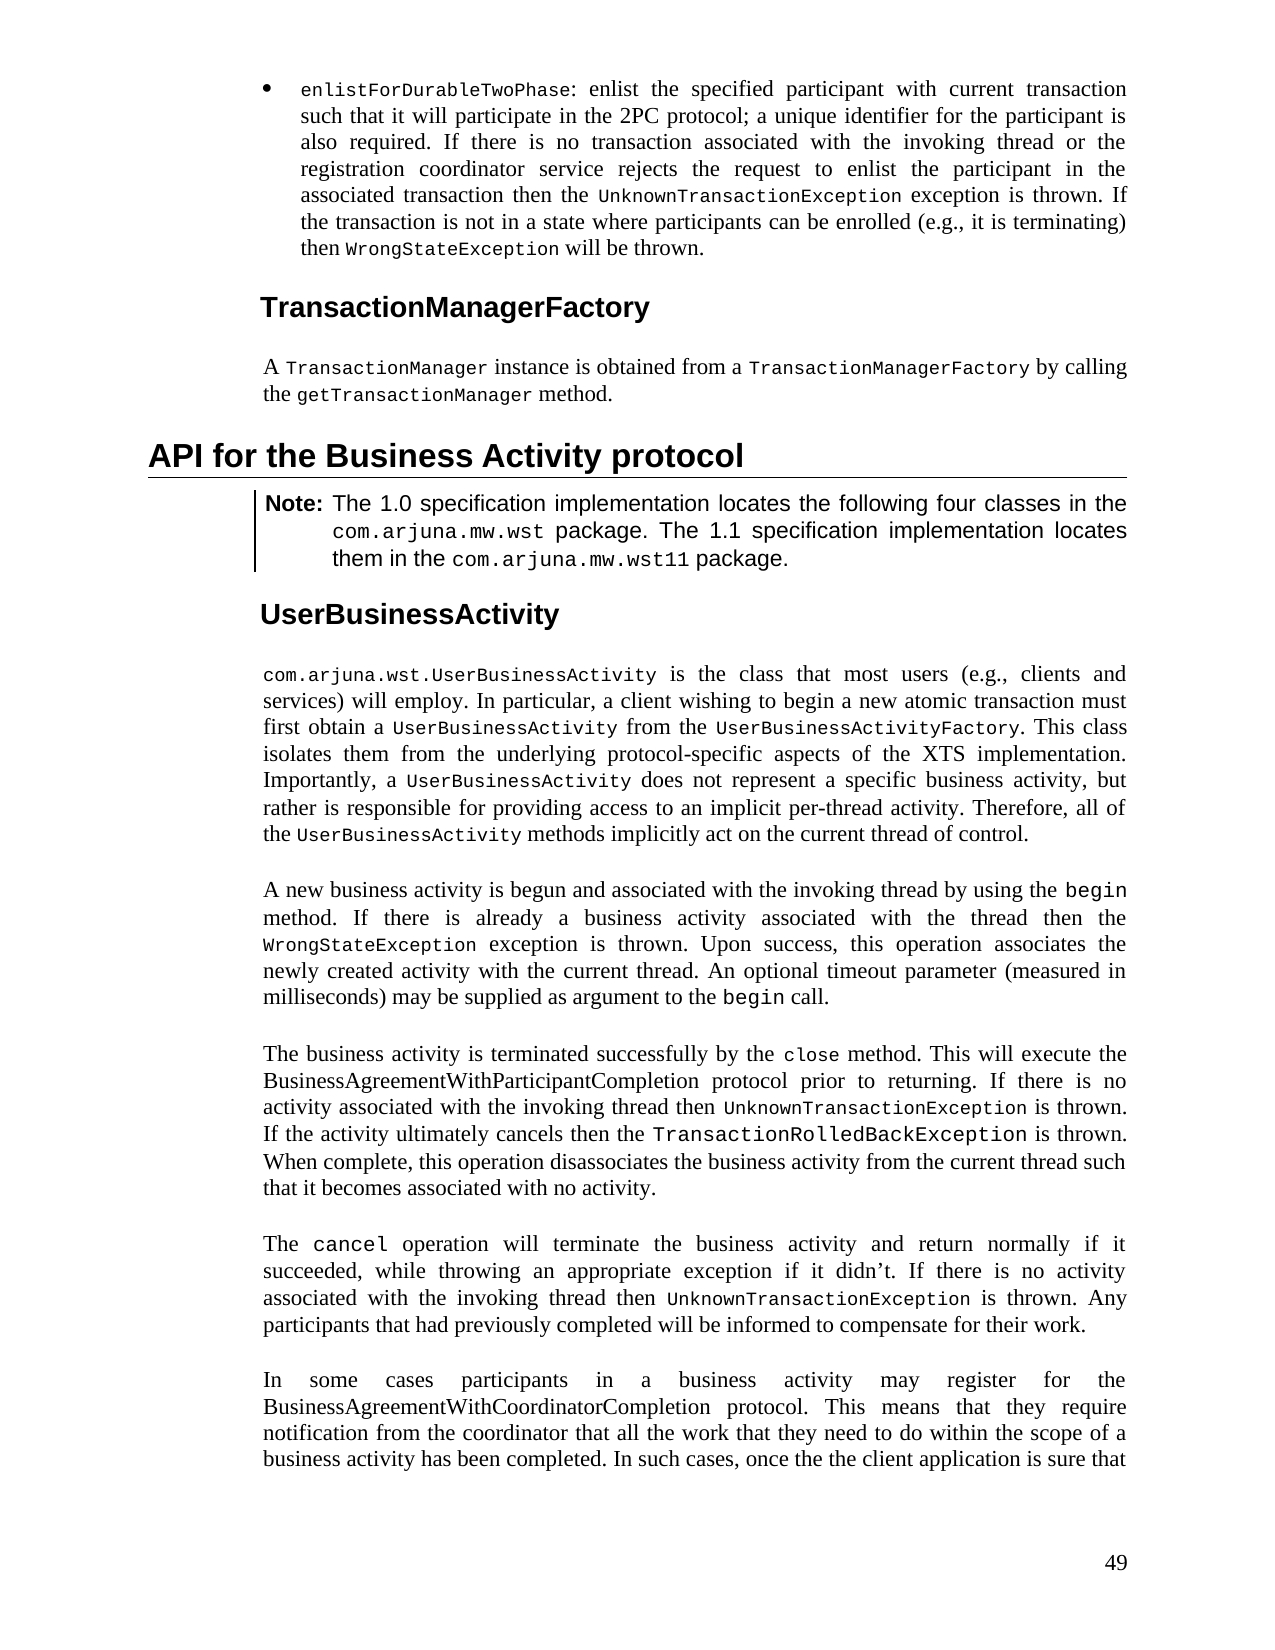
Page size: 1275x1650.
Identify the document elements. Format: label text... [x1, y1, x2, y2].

text The cancel operation will terminate the business activity and return normally if it succeeded, while throwing an appropriate exception if it didn’t. If there is no activity associated with the invoking thread then UnknownTransactionException is thrown. Any participants that had previously completed will be informed to compensate for their work. [263, 1230, 1127, 1337]
list enlistForDurableTwoPhase: enlist the specified participant with current transaction such that it will participate in the 2PC protocol; a unique identifier for the participant is also required. If there is no transaction associated with the invoking thread or the registration coordinator service rejects the request to enlist the participant in the associated transaction then the UnknownTransactionException exception is thrown. If the transaction is not in a state where participants can be enrolled (e.g., it is terminating) then WrongStateException will be thrown. [263, 75, 1127, 261]
text In some cases participants in a business activity may register for the BusinessAgreementWithCoordinatorCompletion protocol. This means that they require notification from the coordinator that all the work that they need to do within the scope of a business activity has been completed. In such cases, once the the client application is sure that [263, 1366, 1127, 1472]
list The 1.0 specification implementation locates the following four classes in the com.arjuna.mw.wst package. The 1.1 specification implementation locates them in the com.arjuna.mw.wst11 package. [256, 490, 1127, 572]
subtitle UserBusinessActivity [148, 597, 1127, 631]
subtitle TransactionManagerFactory [148, 291, 1127, 324]
text The business activity is terminated successfully by the close method. This will execute the BusinessAgreementWithParticipantCompletion protocol prior to returning. If there is no activity associated with the invoking thread then UnknownTransactionException is thrown. If the activity ultimately cancels then the TransactionRolledBackException is thrown. When complete, this operation disassociates the business activity from the current thread such that it becomes associated with no activity. [263, 1040, 1127, 1201]
text com.arjuna.wst.UserBusinessActivity is the class that most users (e.g., clients and services) will employ. In particular, a client wishing to begin a new atomic transaction must first obtain a UserBusinessActivity from the UserBusinessActivityFactory. This class isolates them from the underlying protocol-specific aspects of the XTS implementation. Importantly, a UserBusinessActivity does not represent a specific business activity, but rather is responsible for providing access to an implicit per-thread activity. Therefore, all of the UserBusinessActivity methods implicitly act on the current thread of control. [263, 660, 1127, 847]
text A TransactionManager instance is obtained from a TransactionManagerFactory by calling the getTransactionManager method. [263, 353, 1127, 407]
subtitle API for the Business Activity protocol [148, 436, 1127, 477]
text A new business activity is begun and associated with the invoking thread by using the begin method. If there is already a business activity associated with the thread then the WrongStateException exception is thrown. Upon success, this operation associates the newly created activity with the current thread. An optional timeout parameter (measured in milliseconds) may be supplied as argument to the begin call. [263, 876, 1127, 1011]
